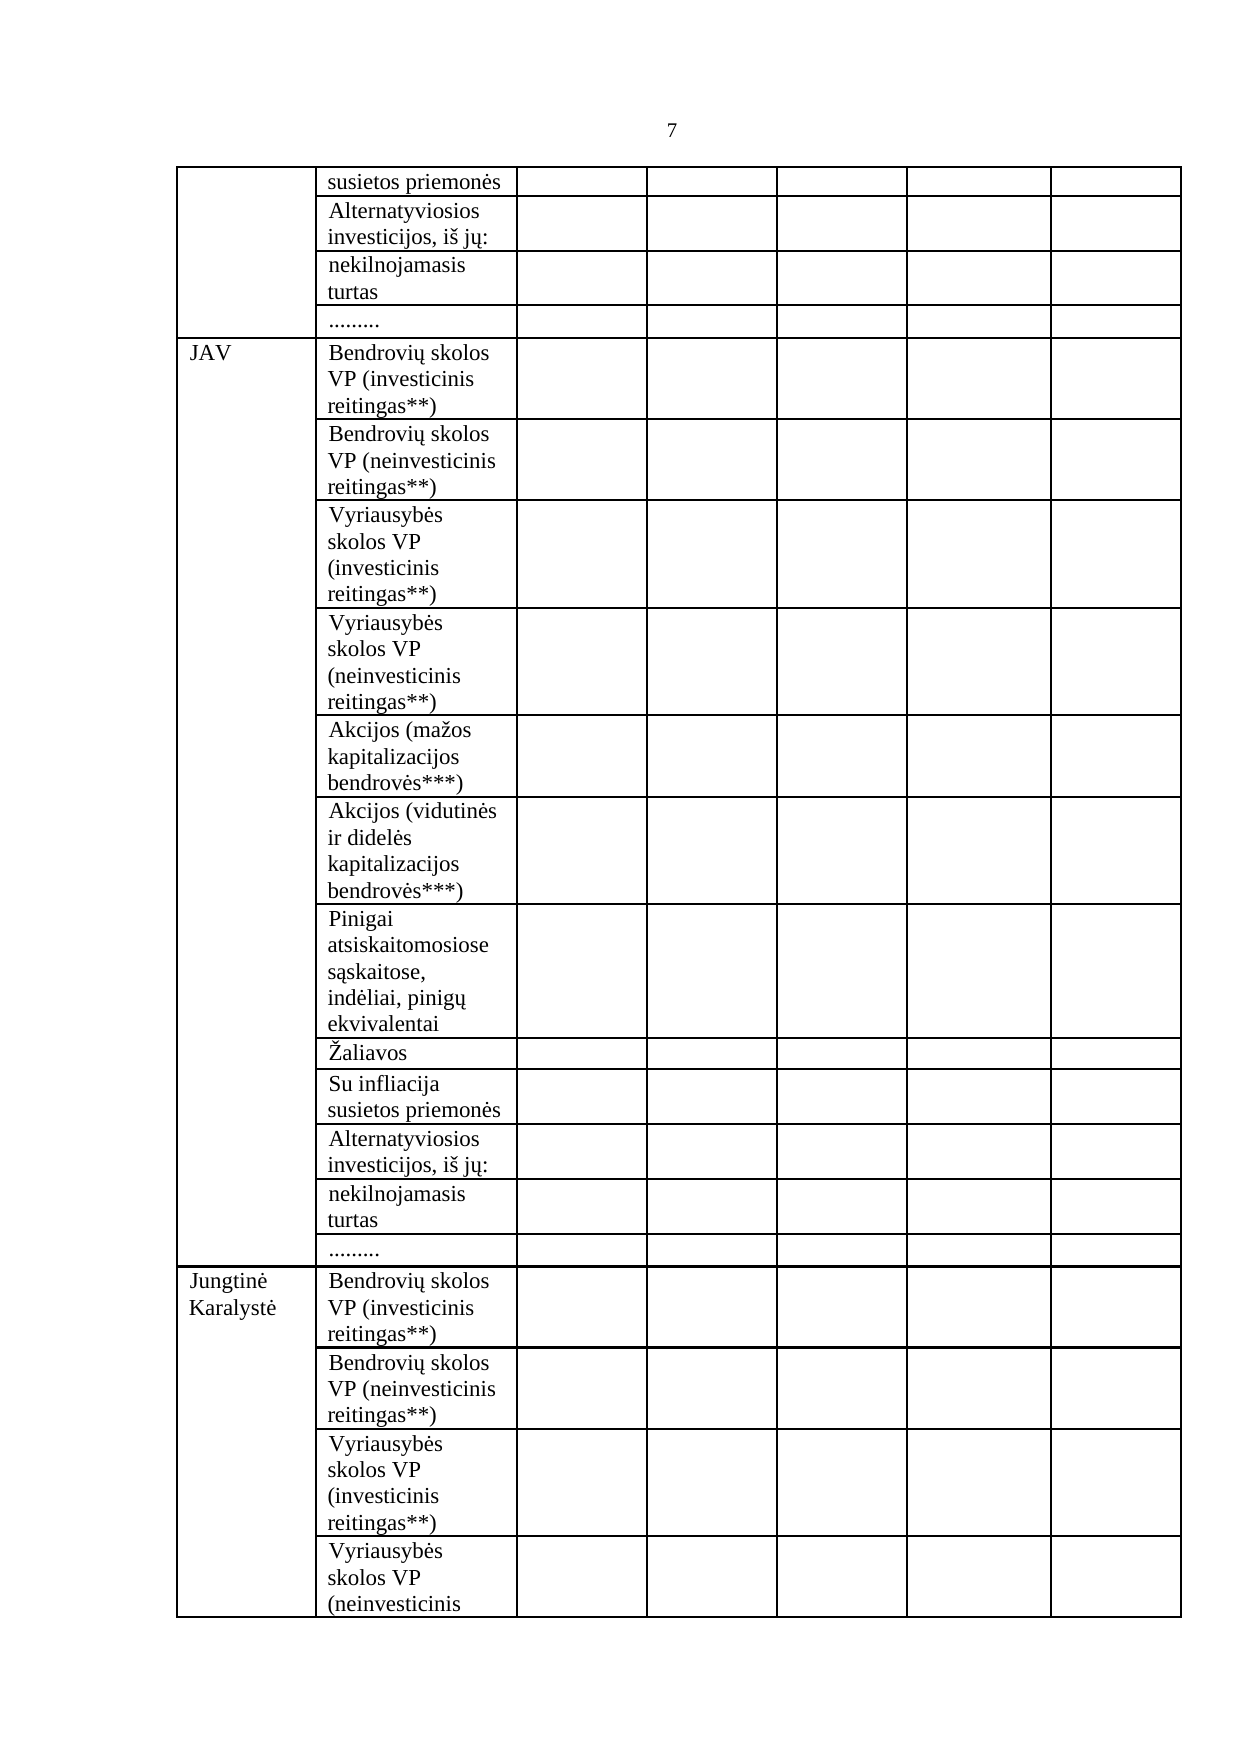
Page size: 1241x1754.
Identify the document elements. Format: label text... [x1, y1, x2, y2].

table_cell [1052, 168, 1180, 195]
table_cell [1052, 1430, 1180, 1535]
table_cell [778, 905, 906, 1037]
table_cell [648, 905, 776, 1037]
table_cell [1052, 905, 1180, 1037]
table_cell Jungtinė Karalystė [178, 1268, 315, 1616]
table_cell [518, 168, 646, 195]
table_cell [908, 1039, 1050, 1068]
table_cell [908, 716, 1050, 796]
table_cell [908, 1349, 1050, 1428]
table_cell [1052, 252, 1180, 304]
table_cell [1052, 501, 1180, 607]
table_cell Akcijos (vidutinės ir didelės kapitalizacijos bendrovės***) [317, 798, 516, 903]
table_cell [908, 1430, 1050, 1535]
table_cell [518, 420, 646, 499]
table_cell [1052, 1268, 1180, 1346]
table_cell [648, 1235, 776, 1265]
table_cell [778, 1125, 906, 1178]
table_cell [778, 420, 906, 499]
table_cell [908, 339, 1050, 418]
table_cell [518, 339, 646, 418]
table_cell [1052, 197, 1180, 249]
table_cell Alternatyviosios investicijos, iš jų: [317, 1125, 516, 1178]
table_cell [908, 1537, 1050, 1616]
table_cell [1052, 798, 1180, 903]
table_cell [518, 1235, 646, 1265]
table_cell Akcijos (mažos kapitalizacijos bendrovės***) [317, 716, 516, 796]
table_cell [648, 252, 776, 304]
table_cell [778, 306, 906, 337]
table_cell [778, 1039, 906, 1068]
table_cell [648, 420, 776, 499]
table_cell [778, 1070, 906, 1123]
table_cell [778, 339, 906, 418]
table_cell Bendrovių skolos VP (investicinis reitingas**) [317, 339, 516, 418]
table_cell [518, 609, 646, 714]
table_cell [518, 306, 646, 337]
table_cell [518, 1125, 646, 1178]
table_cell [1052, 609, 1180, 714]
table_cell [908, 1125, 1050, 1178]
table_cell [1052, 1537, 1180, 1616]
table_cell [778, 1537, 906, 1616]
table_cell Pinigai atsiskaitomosiose sąskaitose, indėliai, pinigų ekvivalentai [317, 905, 516, 1037]
table_cell [518, 905, 646, 1037]
table_cell [648, 1268, 776, 1346]
table_cell [778, 1235, 906, 1265]
table_cell [778, 1430, 906, 1535]
table_cell [648, 1537, 776, 1616]
table_cell [778, 168, 906, 195]
table_cell Bendrovių skolos VP (investicinis reitingas**) [317, 1268, 516, 1346]
table_cell [178, 168, 315, 337]
table_cell [648, 798, 776, 903]
table_cell [648, 1125, 776, 1178]
table_cell [778, 252, 906, 304]
table_cell Vyriausybės skolos VP (neinvesticinis [317, 1537, 516, 1616]
table_cell Vyriausybės skolos VP (neinvesticinis reitingas**) [317, 609, 516, 714]
table_cell [1052, 1235, 1180, 1265]
table_cell [518, 1430, 646, 1535]
table_cell [908, 306, 1050, 337]
table_cell [908, 1268, 1050, 1346]
table_cell [908, 905, 1050, 1037]
table_cell [648, 1430, 776, 1535]
table_cell [518, 1537, 646, 1616]
table_cell [1052, 1180, 1180, 1232]
table_cell nekilnojamasis turtas [317, 1180, 516, 1232]
table_cell [908, 1070, 1050, 1123]
table_cell [908, 1235, 1050, 1265]
table_cell [1052, 420, 1180, 499]
table_cell [518, 252, 646, 304]
table_cell susietos priemonės [317, 168, 516, 195]
table_cell [908, 197, 1050, 249]
table_cell nekilnojamasis turtas [317, 252, 516, 304]
table_cell Vyriausybės skolos VP (investicinis reitingas**) [317, 501, 516, 607]
table_cell Bendrovių skolos VP (neinvesticinis reitingas**) [317, 1349, 516, 1428]
table_cell [778, 1180, 906, 1232]
table_cell Su infliacija susietos priemonės [317, 1070, 516, 1123]
table_cell [1052, 1125, 1180, 1178]
table_cell [518, 1180, 646, 1232]
table_cell Alternatyviosios investicijos, iš jų: [317, 197, 516, 249]
table_cell [908, 168, 1050, 195]
table_cell [648, 716, 776, 796]
table_cell [518, 1268, 646, 1346]
table_cell [778, 1268, 906, 1346]
table_cell [648, 306, 776, 337]
table_cell [518, 501, 646, 607]
table_cell Vyriausybės skolos VP (investicinis reitingas**) [317, 1430, 516, 1535]
table_cell [778, 197, 906, 249]
table_cell [648, 339, 776, 418]
table_cell [518, 716, 646, 796]
table_cell [1052, 1070, 1180, 1123]
table_cell [518, 1039, 646, 1068]
table_cell [648, 609, 776, 714]
table_cell [1052, 306, 1180, 337]
table_cell [518, 1070, 646, 1123]
table_cell [908, 501, 1050, 607]
table_cell [518, 798, 646, 903]
table_cell Bendrovių skolos VP (neinvesticinis reitingas**) [317, 420, 516, 499]
table_cell [778, 501, 906, 607]
table_cell ......... [317, 1235, 516, 1265]
table_cell [518, 197, 646, 249]
table_cell [518, 1349, 646, 1428]
table_cell [648, 501, 776, 607]
table_cell [908, 1180, 1050, 1232]
table_cell [1052, 716, 1180, 796]
table_cell [908, 420, 1050, 499]
table_cell JAV [178, 339, 315, 1265]
table_cell [1052, 1039, 1180, 1068]
table_cell Žaliavos [317, 1039, 516, 1068]
table_cell [648, 1070, 776, 1123]
table_cell [778, 798, 906, 903]
table_cell [908, 798, 1050, 903]
table_cell [648, 1039, 776, 1068]
table_cell ......... [317, 306, 516, 337]
table_cell [648, 168, 776, 195]
table_cell [648, 197, 776, 249]
table_cell [648, 1349, 776, 1428]
table_cell [778, 609, 906, 714]
table_cell [1052, 1349, 1180, 1428]
table_cell [908, 252, 1050, 304]
table_cell [1052, 339, 1180, 418]
table_cell [648, 1180, 776, 1232]
table_cell [778, 1349, 906, 1428]
table_cell [778, 716, 906, 796]
table_cell [908, 609, 1050, 714]
